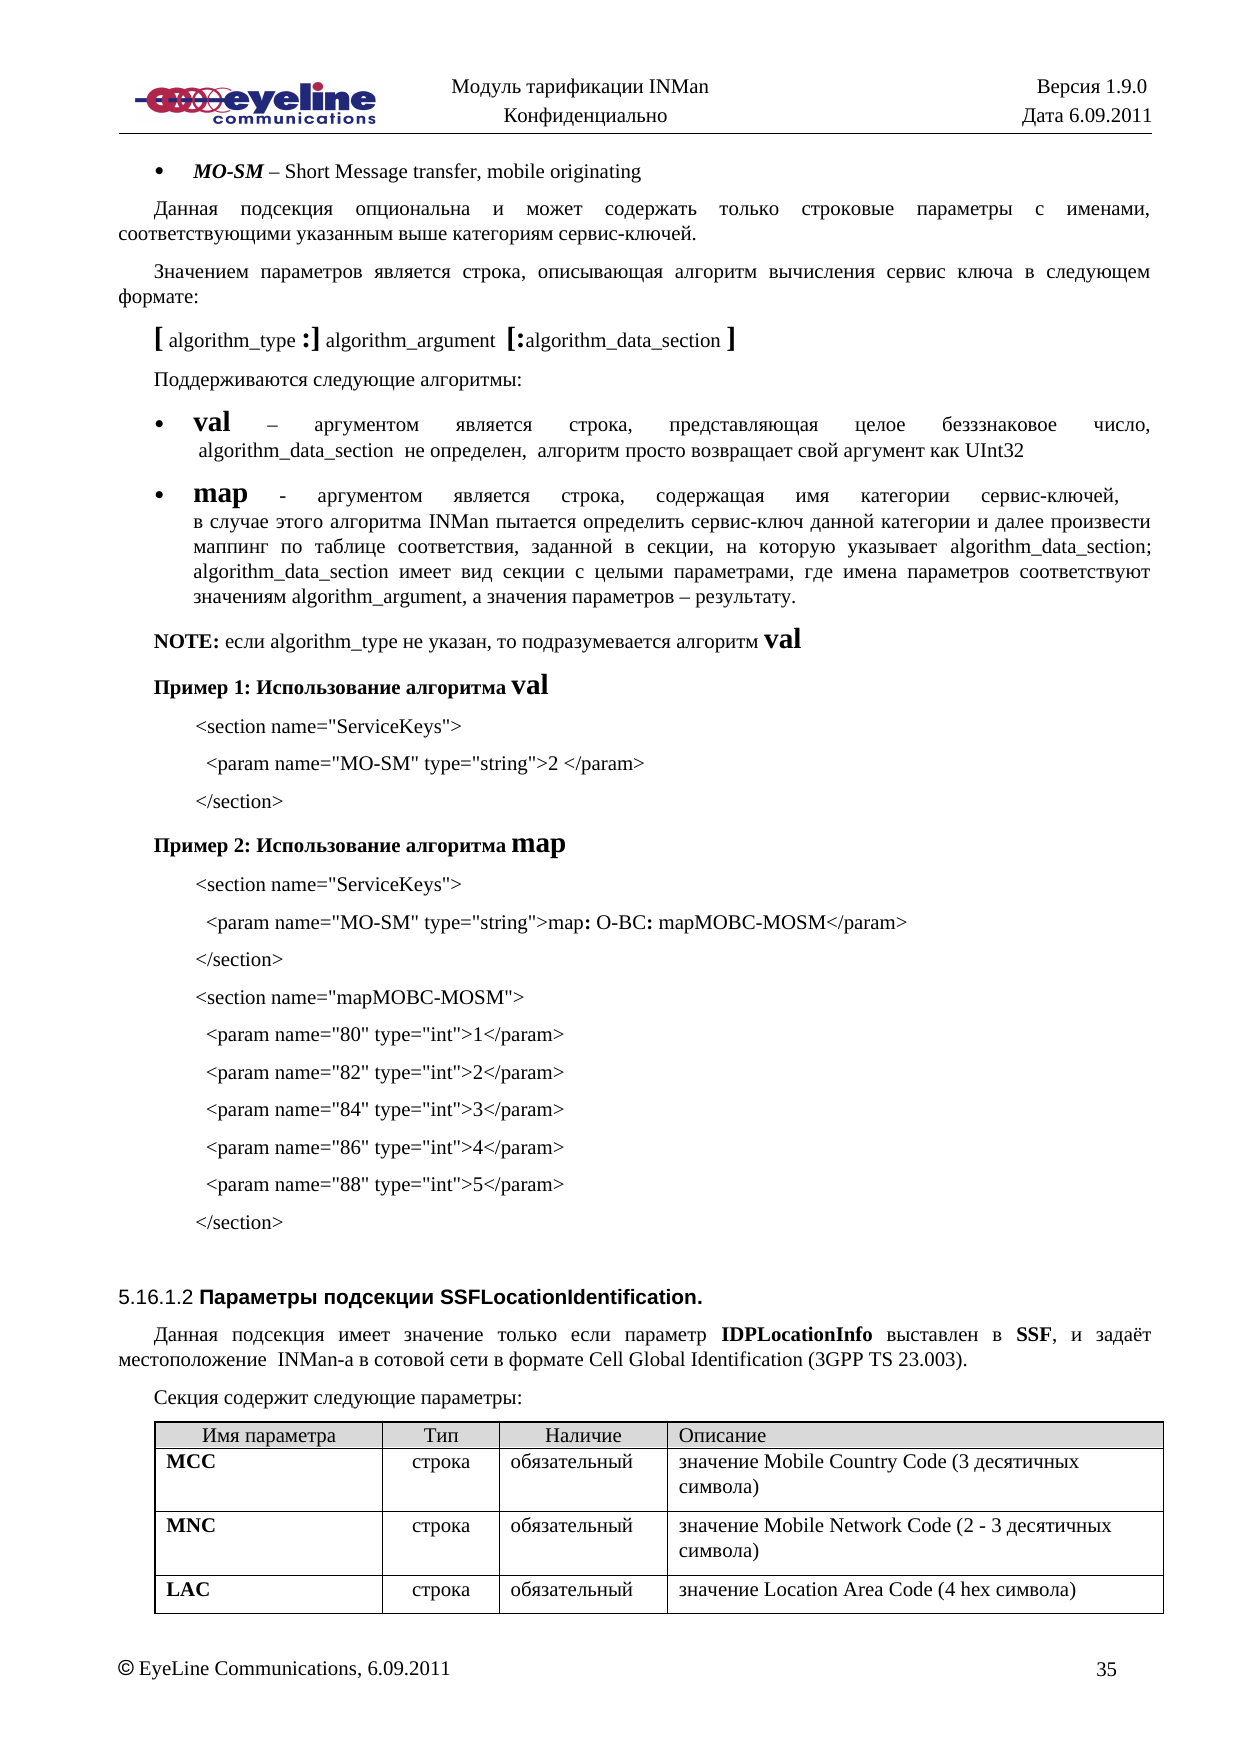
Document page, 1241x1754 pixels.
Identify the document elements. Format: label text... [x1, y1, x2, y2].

table_header Имя параметра [156, 1423, 382, 1447]
table_cell строка [383, 1512, 499, 1574]
table_cell LAC [156, 1576, 382, 1613]
table_cell обязательный [500, 1576, 667, 1613]
text <param name="82" type="int">2</param> [118, 1059, 1151, 1084]
table_cell строка [383, 1576, 499, 1613]
table_cell обязательный [500, 1512, 667, 1574]
text <section name="ServiceKeys"> [118, 871, 1151, 896]
table_header Описание [668, 1423, 1163, 1447]
text [ algorithm_type :] algorithm_argument [:algorithm_data_section ] [118, 320, 1151, 354]
table_cell значение Location Area Code (4 hex символа) [668, 1576, 1163, 1613]
table_cell MCC [156, 1449, 382, 1511]
text <param name="MO-SM" type="string">2 </param> [118, 750, 1151, 775]
text <param name="86" type="int">4</param> [118, 1134, 1151, 1159]
table_cell обязательный [500, 1449, 667, 1511]
text NOTE: если algorithm_type не указан, то подразумевается алгоритм val [118, 621, 1151, 654]
text Данная подсекция опциональна и может содержать только строковые параметры с именами, соответствующими указанным выше категориям сервис-ключей. [118, 195, 1151, 245]
text Пример 1: Использование алгоритма val [118, 667, 1151, 700]
table_cell строка [383, 1449, 499, 1511]
list val – aргументом является строка, представляющая целое безззнаковое число, algorithm_data_section не определен, алгоритм просто возвращает свой аргумент как UInt32 [156, 404, 1151, 462]
text <param name="80" type="int">1</param> [118, 1021, 1151, 1046]
text </section> [118, 788, 1151, 813]
text <param name="84" type="int">3</param> [118, 1096, 1151, 1121]
text <param name="MO-SM" type="string">map: O-BC: mapMOBC-MOSM</param> [118, 909, 1151, 934]
text <section name="ServiceKeys"> [118, 713, 1151, 738]
text Пример 2: Использование алгоритма map [118, 825, 1151, 859]
table_cell MNC [156, 1512, 382, 1574]
table_cell значение Mobile Network Code (2 - 3 десятичных символа) [668, 1512, 1163, 1574]
text Поддерживаются следующие алгоритмы: [118, 366, 1151, 391]
text <param name="88" type="int">5</param> [118, 1171, 1151, 1196]
text Значением параметров является строка, описывающая алгоритм вычисления сервис ключа в следующем формате: [118, 258, 1151, 308]
list MO-SM – Short Message transfer, mobile originating [156, 158, 1151, 183]
text Cекция содержит следующие параметры: [118, 1384, 1151, 1409]
text Данная подсекция имеет значение только если параметр IDPLocationInfo выставлен в SSF, и задаёт местоположение INMan-a в сотовой сети в формате Cell Global Identification (3GPP TS 23.003). [118, 1321, 1151, 1371]
text <section name="mapMOBC-MOSM"> [118, 984, 1151, 1009]
table_header Наличие [500, 1423, 667, 1447]
list map - aргументом является строка, содержащая имя категории сервис-ключей, в случае этого алгоритма INMan пытается определить сервис-ключ данной категории и далее произвести маппинг по таблице соответствия, заданной в секции, на которую указывает algorithm_data_section; algorithm_data_section имеет вид секции с целыми параметрами, где имена параметров соответствуют значениям algorithm_argument, а значения параметров – результату. [156, 475, 1151, 608]
picture [135, 82, 376, 124]
subtitle Параметры подсекции SSFLocationIdentification. [118, 1284, 1151, 1309]
text </section> [118, 1209, 1151, 1234]
table_header Тип [383, 1423, 499, 1447]
table_cell значение Mobile Country Code (3 десятичных символа) [668, 1449, 1163, 1511]
text </section> [118, 946, 1151, 971]
